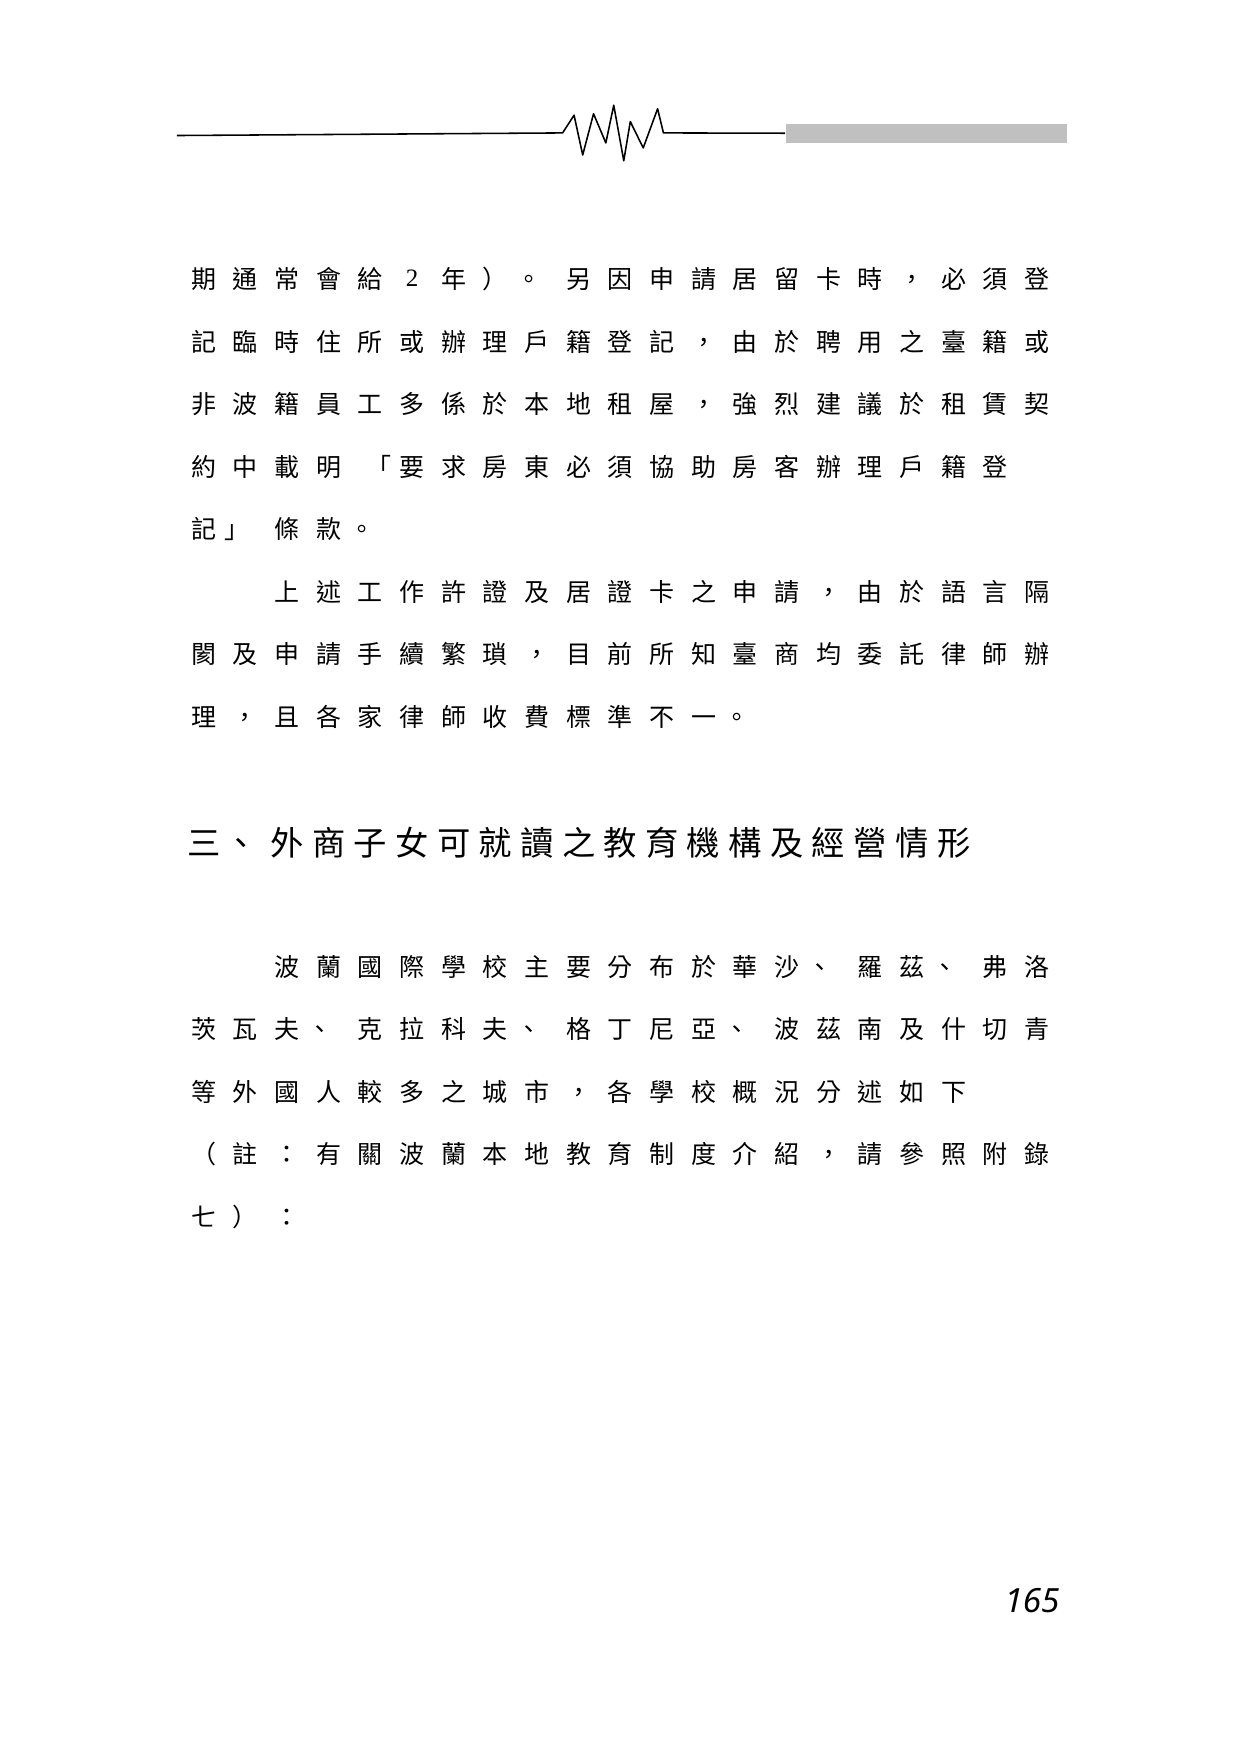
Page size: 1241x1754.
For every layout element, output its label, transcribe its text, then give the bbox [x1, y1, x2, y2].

text 期通常會給2年）。另因申請居留卡時，必須登記臨時住所或辦理戶籍登記，由於聘用之臺籍或非波籍員工多係於本地租屋，強烈建議於租賃契約中載明「要求房東必須協助房客辦理戶籍登記」條款。 [183, 236, 1058, 549]
text 三、外商子女可就讀之教育機構及經營情形 [183, 799, 1058, 861]
text 波蘭國際學校主要分布於華沙、羅茲、弗洛茨瓦夫、克拉科夫、格丁尼亞、波茲南及什切青等外國人較多之城市，各學校概況分述如下（註：有關波蘭本地教育制度介紹，請參照附錄七）： [183, 924, 1058, 1236]
text 上述工作許證及居證卡之申請，由於語言隔閡及申請手續繁瑣，目前所知臺商均委託律師辦理，且各家律師收費標準不一。 [183, 549, 1058, 736]
